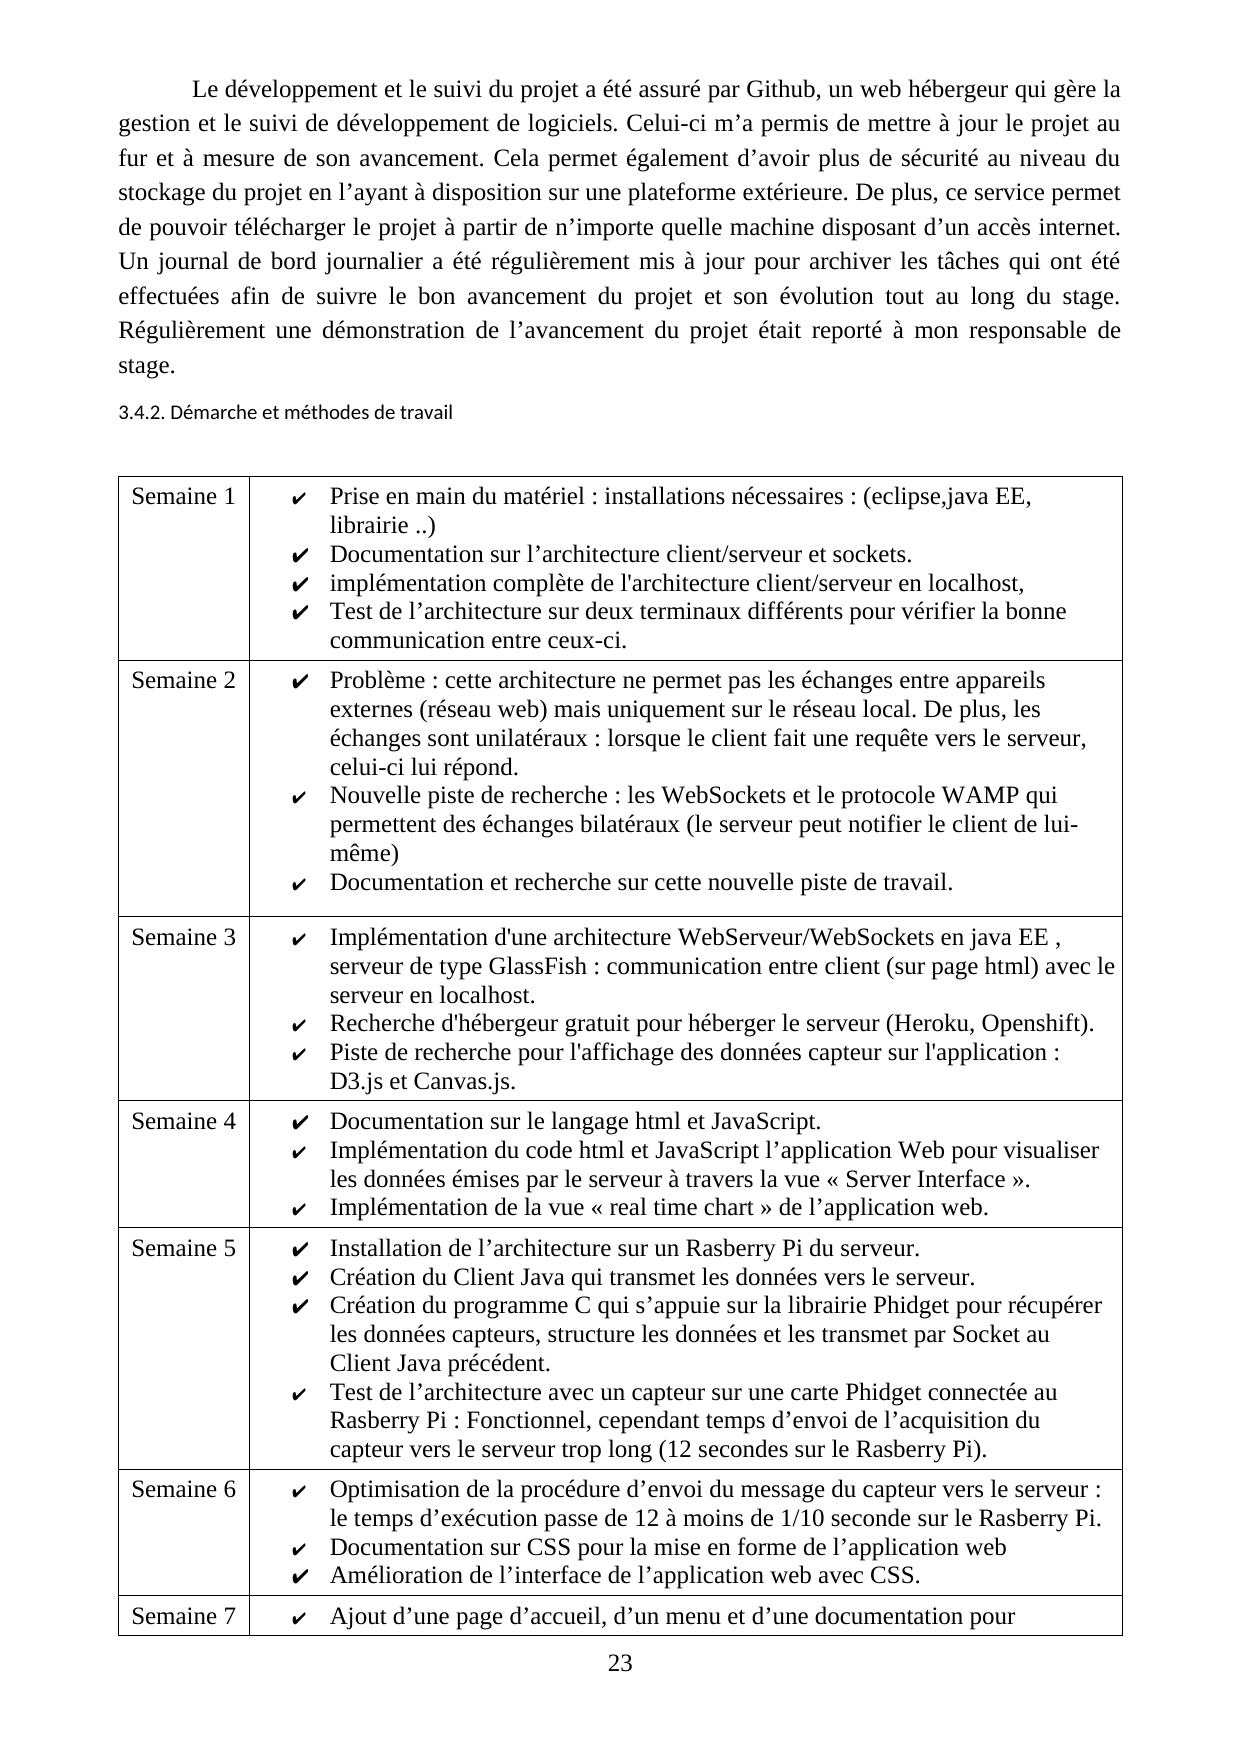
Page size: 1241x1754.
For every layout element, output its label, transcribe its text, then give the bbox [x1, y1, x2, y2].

table_cell Problème : cette architecture ne permet pas les échanges entre appareils externes (réseau web) mais uniquement sur le réseau local. De plus, les échanges sont unilatéraux : lorsque le client fait une requête vers le serveur, celui-ci lui répond. Nouvelle piste de recherche : les WebSockets et le protocole WAMP qui permettent des échanges bilatéraux (le serveur peut notifier le client de lui-même) Documentation et recherche sur cette nouvelle piste de travail. [250, 661, 1122, 916]
table_cell Implémentation d'une architecture WebServeur/WebSockets en java EE , serveur de type GlassFish : communication entre client (sur page html) avec le serveur en localhost. Recherche d'hébergeur gratuit pour héberger le serveur (Heroku, Openshift). Piste de recherche pour l'affichage des données capteur sur l'application : D3.js et Canvas.js. [250, 917, 1122, 1100]
table_header Prise en main du matériel : installations nécessaires : (eclipse,java EE, librairie ..) Documentation sur l’architecture client/serveur et sockets. implémentation complète de l'architecture client/serveur en localhost, Test de l’architecture sur deux terminaux différents pour vérifier la bonne communication entre ceux-ci. [250, 477, 1122, 660]
table_cell Semaine 4 [119, 1101, 249, 1227]
table_cell Optimisation de la procédure d’envoi du message du capteur vers le serveur : le temps d’exécution passe de 12 à moins de 1/10 seconde sur le Rasberry Pi. Documentation sur CSS pour la mise en forme de l’application web Amélioration de l’interface de l’application web avec CSS. [250, 1470, 1122, 1595]
table_cell Semaine 6 [119, 1470, 249, 1595]
table_header Semaine 1 [119, 477, 249, 660]
table_cell Semaine 5 [119, 1228, 249, 1468]
table_cell Semaine 7 [119, 1596, 249, 1635]
table_cell Installation de l’architecture sur un Rasberry Pi du serveur. Création du Client Java qui transmet les données vers le serveur. Création du programme C qui s’appuie sur la librairie Phidget pour récupérer les données capteurs, structure les données et les transmet par Socket au Client Java précédent. Test de l’architecture avec un capteur sur une carte Phidget connectée au Rasberry Pi : Fonctionnel, cependant temps d’envoi de l’acquisition du capteur vers le serveur trop long (12 secondes sur le Rasberry Pi). [250, 1228, 1122, 1468]
table_cell Documentation sur le langage html et JavaScript. Implémentation du code html et JavaScript l’application Web pour visualiser les données émises par le serveur à travers la vue « Server Interface ». Implémentation de la vue « real time chart » de l’application web. [250, 1101, 1122, 1227]
table_cell Ajout d’une page d’accueil, d’un menu et d’une documentation pour [250, 1596, 1122, 1635]
table_cell Semaine 3 [119, 917, 249, 1100]
subtitle 3.4.2. Démarche et méthodes de travail [118, 399, 1122, 424]
text Le développement et le suivi du projet a été assuré par Github, un web hébergeur qui gère la gestion et le suivi de développement de logiciels. Celui-ci m’a permis de mettre à jour le projet au fur et à mesure de son avancement. Cela permet également d’avoir plus de sécurité au niveau du stockage du projet en l’ayant à disposition sur une plateforme extérieure. De plus, ce service permet de pouvoir télécharger le projet à partir de n’importe quelle machine disposant d’un accès internet. Un journal de bord journalier a été régulièrement mis à jour pour archiver les tâches qui ont été effectuées afin de suivre le bon avancement du projet et son évolution tout au long du stage. Régulièrement une démonstration de l’avancement du projet était reporté à mon responsable de stage. [118, 74, 1122, 378]
table_cell Semaine 2 [119, 661, 249, 916]
